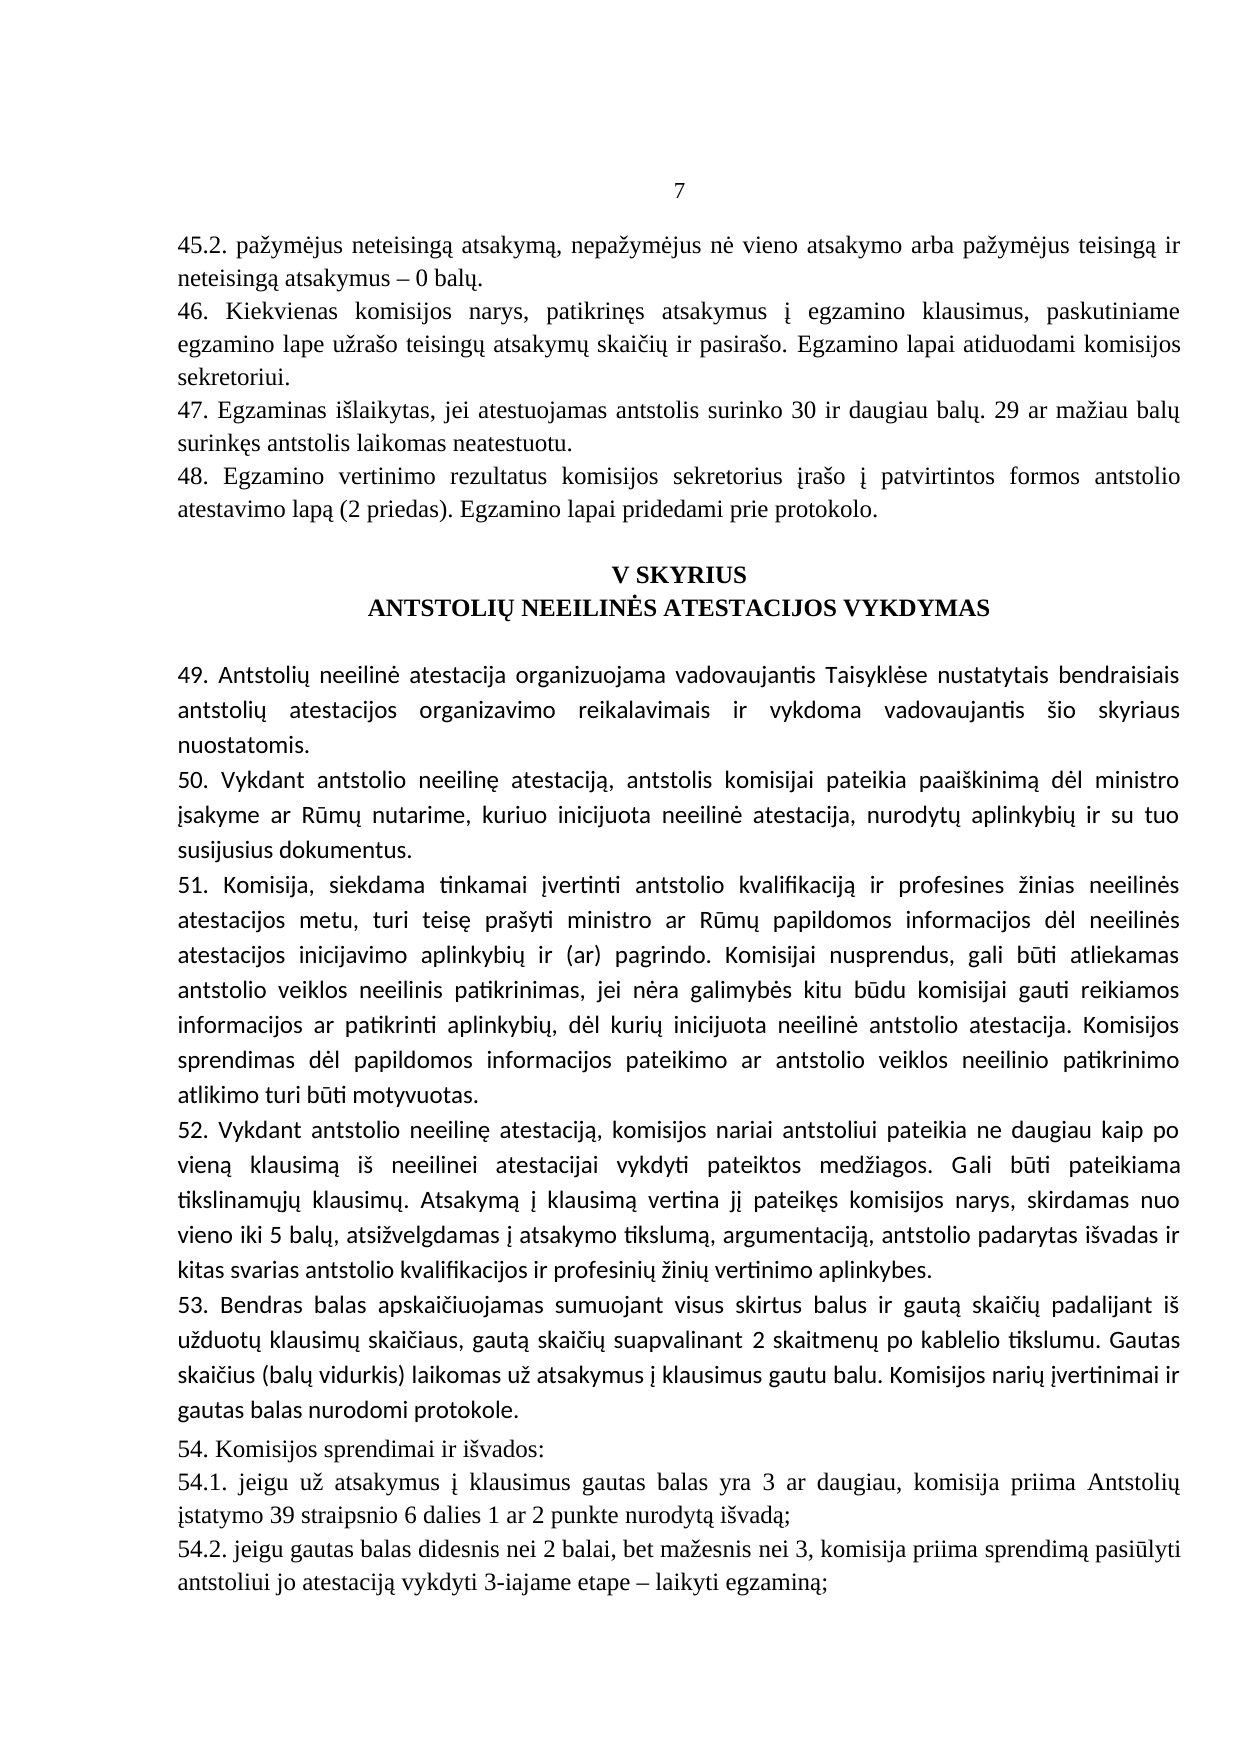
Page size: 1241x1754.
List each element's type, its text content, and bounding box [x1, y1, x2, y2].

text 54.2. jeigu gautas balas didesnis nei 2 balai, bet mažesnis nei 3, komisija priima sprendimą pasiūlyti antstoliui jo atestaciją vykdyti 3-iajame etape – laikyti egzaminą; [177, 1529, 1181, 1596]
text 45.2. pažymėjus neteisingą atsakymą, nepažymėjus nė vieno atsakymo arba pažymėjus teisingą ir neteisingą atsakymus – 0 balų. [177, 230, 1181, 292]
text ANTSTOLIŲ NEEILINĖS ATESTACIJOS VYKDYMAS [177, 593, 1181, 622]
text 51. Komisija, siekdama tinkamai įvertinti antstolio kvalifikaciją ir profesines žinias neeilinės atestacijos metu, turi teisę prašyti ministro ar Rūmų papildomos informacijos dėl neeilinės atestacijos inicijavimo aplinkybių ir (ar) pagrindo. Komisijai nusprendus, gali būti atliekamas antstolio veiklos neeilinis patikrinimas, jei nėra galimybės kitu būdu komisijai gauti reikiamos informacijos ar patikrinti aplinkybių, dėl kurių inicijuota neeilinė antstolio atestacija. Komisijos sprendimas dėl papildomos informacijos pateikimo ar antstolio veiklos neeilinio patikrinimo atlikimo turi būti motyvuotas. [177, 869, 1181, 1110]
text 53. Bendras balas apskaičiuojamas sumuojant visus skirtus balus ir gautą skaičių padalijant iš užduotų klausimų skaičiaus, gautą skaičių suapvalinant 2 skaitmenų po kablelio tikslumu. Gautas skaičius (balų vidurkis) laikomas už atsakymus į klausimus gautu balu. Komisijos narių įvertinimai ir gautas balas nurodomi protokole. [177, 1289, 1181, 1425]
text 48. Egzamino vertinimo rezultatus komisijos sekretorius įrašo į patvirtintos formos antstolio atestavimo lapą (2 priedas). Egzamino lapai pridedami prie protokolo. [177, 461, 1181, 523]
text V SKYRIUS [177, 560, 1181, 589]
text 46. Kiekvienas komisijos narys, patikrinęs atsakymus į egzamino klausimus, paskutiniame egzamino lape užrašo teisingų atsakymų skaičių ir pasirašo. Egzamino lapai atiduodami komisijos sekretoriui. [177, 296, 1181, 391]
text 52. Vykdant antstolio neeilinę atestaciją, komisijos nariai antstoliui pateikia ne daugiau kaip po vieną klausimą iš neeilinei atestacijai vykdyti pateiktos medžiagos. Gali būti pateikiama tikslinamųjų klausimų. Atsakymą į klausimą vertina jį pateikęs komisijos narys, skirdamas nuo vieno iki 5 balų, atsižvelgdamas į atsakymo tikslumą, argumentaciją, antstolio padarytas išvadas ir kitas svarias antstolio kvalifikacijos ir profesinių žinių vertinimo aplinkybes. [177, 1114, 1181, 1285]
text 54. Komisijos sprendimai ir išvados: [177, 1429, 1181, 1462]
text 54.1. jeigu už atsakymus į klausimus gautas balas yra 3 ar daugiau, komisija priima Antstolių įstatymo 39 straipsnio 6 dalies 1 ar 2 punkte nurodytą išvadą; [177, 1462, 1181, 1529]
text 50. Vykdant antstolio neeilinę atestaciją, antstolis komisijai pateikia paaiškinimą dėl ministro įsakyme ar Rūmų nutarime, kuriuo inicijuota neeilinė atestacija, nurodytų aplinkybių ir su tuo susijusius dokumentus. [177, 764, 1181, 865]
text 49. Antstolių neeilinė atestacija organizuojama vadovaujantis Taisyklėse nustatytais bendraisiais antstolių atestacijos organizavimo reikalavimais ir vykdoma vadovaujantis šio skyriaus nuostatomis. [177, 659, 1181, 760]
text 47. Egzaminas išlaikytas, jei atestuojamas antstolis surinko 30 ir daugiau balų. 29 ar mažiau balų surinkęs antstolis laikomas neatestuotu. [177, 395, 1181, 457]
